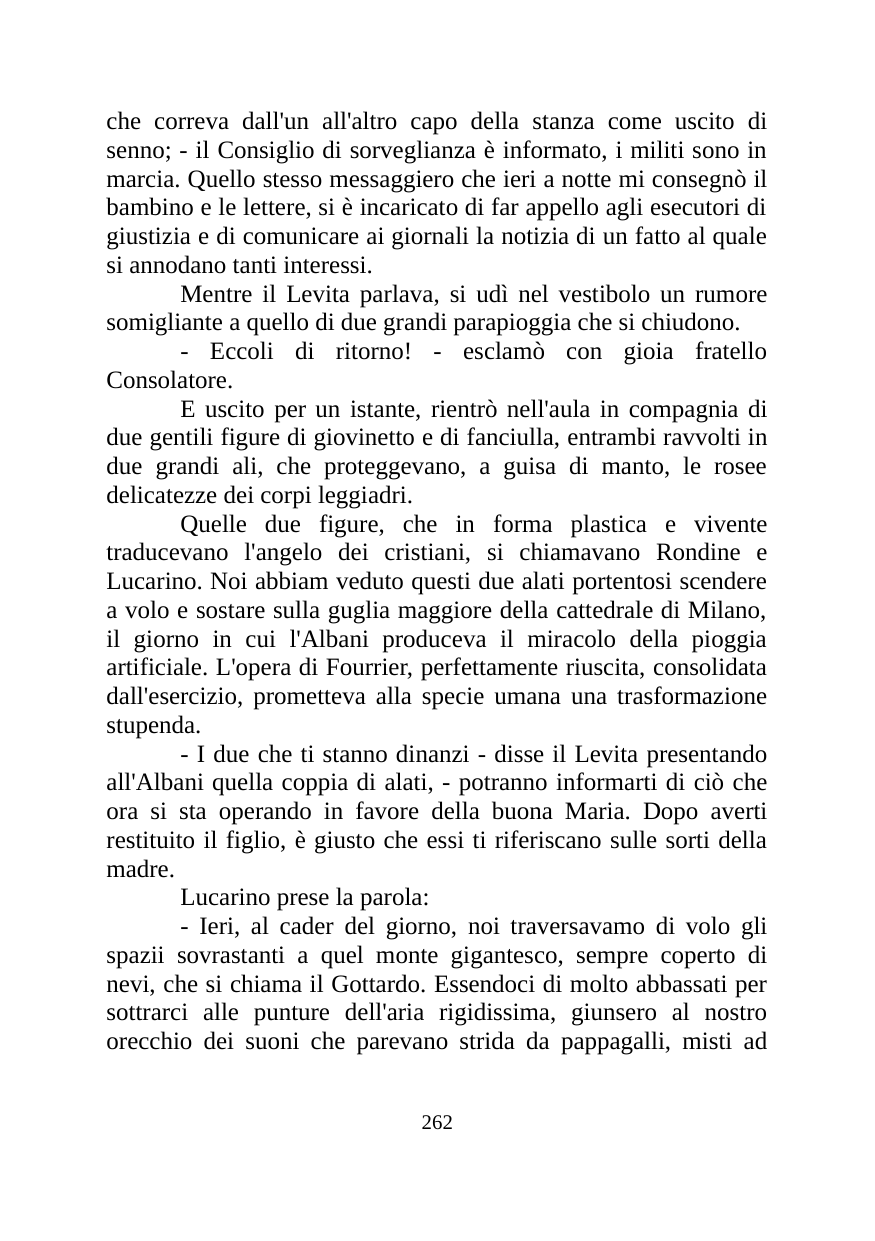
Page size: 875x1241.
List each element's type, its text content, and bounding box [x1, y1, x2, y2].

text - Eccoli di ritorno! - esclamò con gioia fratello Consolatore. [106, 336, 768, 394]
text che correva dall'un all'altro capo della stanza come uscito di senno; - il Consiglio di sorveglianza è informato, i militi sono in marcia. Quello stesso messaggiero che ieri a notte mi consegnò il bambino e le lettere, si è incaricato di far appello agli esecutori di giustizia e di comunicare ai giornali la notizia di un fatto al quale si annodano tanti interessi. [106, 106, 768, 279]
text Quelle due figure, che in forma plastica e vivente traducevano l'angelo dei cristiani, si chiamavano Rondine e Lucarino. Noi abbiam veduto questi due alati portentosi scendere a volo e sostare sulla guglia maggiore della cattedrale di Milano, il giorno in cui l'Albani produceva il miracolo della pioggia artificiale. L'opera di Fourrier, perfettamente riuscita, consolidata dall'esercizio, prometteva alla specie umana una trasformazione stupenda. [106, 509, 768, 739]
text Lucarino prese la parola: [106, 882, 768, 911]
text - Ieri, al cader del giorno, noi traversavamo di volo gli spazii sovrastanti a quel monte gigantesco, sempre coperto di nevi, che si chiama il Gottardo. Essendoci di molto abbassati per sottrarci alle punture dell'aria rigidissima, giunsero al nostro orecchio dei suoni che parevano strida da pappagalli, misti ad [106, 911, 768, 1055]
text Mentre il Levita parlava, si udì nel vestibolo un rumore somigliante a quello di due grandi parapioggia che si chiudono. [106, 279, 768, 336]
text E uscito per un istante, rientrò nell'aula in compagnia di due gentili figure di giovinetto e di fanciulla, entrambi ravvolti in due grandi ali, che proteggevano, a guisa di manto, le rosee delicatezze dei corpi leggiadri. [106, 394, 768, 509]
text - I due che ti stanno dinanzi - disse il Levita presentando all'Albani quella coppia di alati, - potranno informarti di ciò che ora si sta operando in favore della buona Maria. Dopo averti restituito il figlio, è giusto che essi ti riferiscano sulle sorti della madre. [106, 739, 768, 882]
